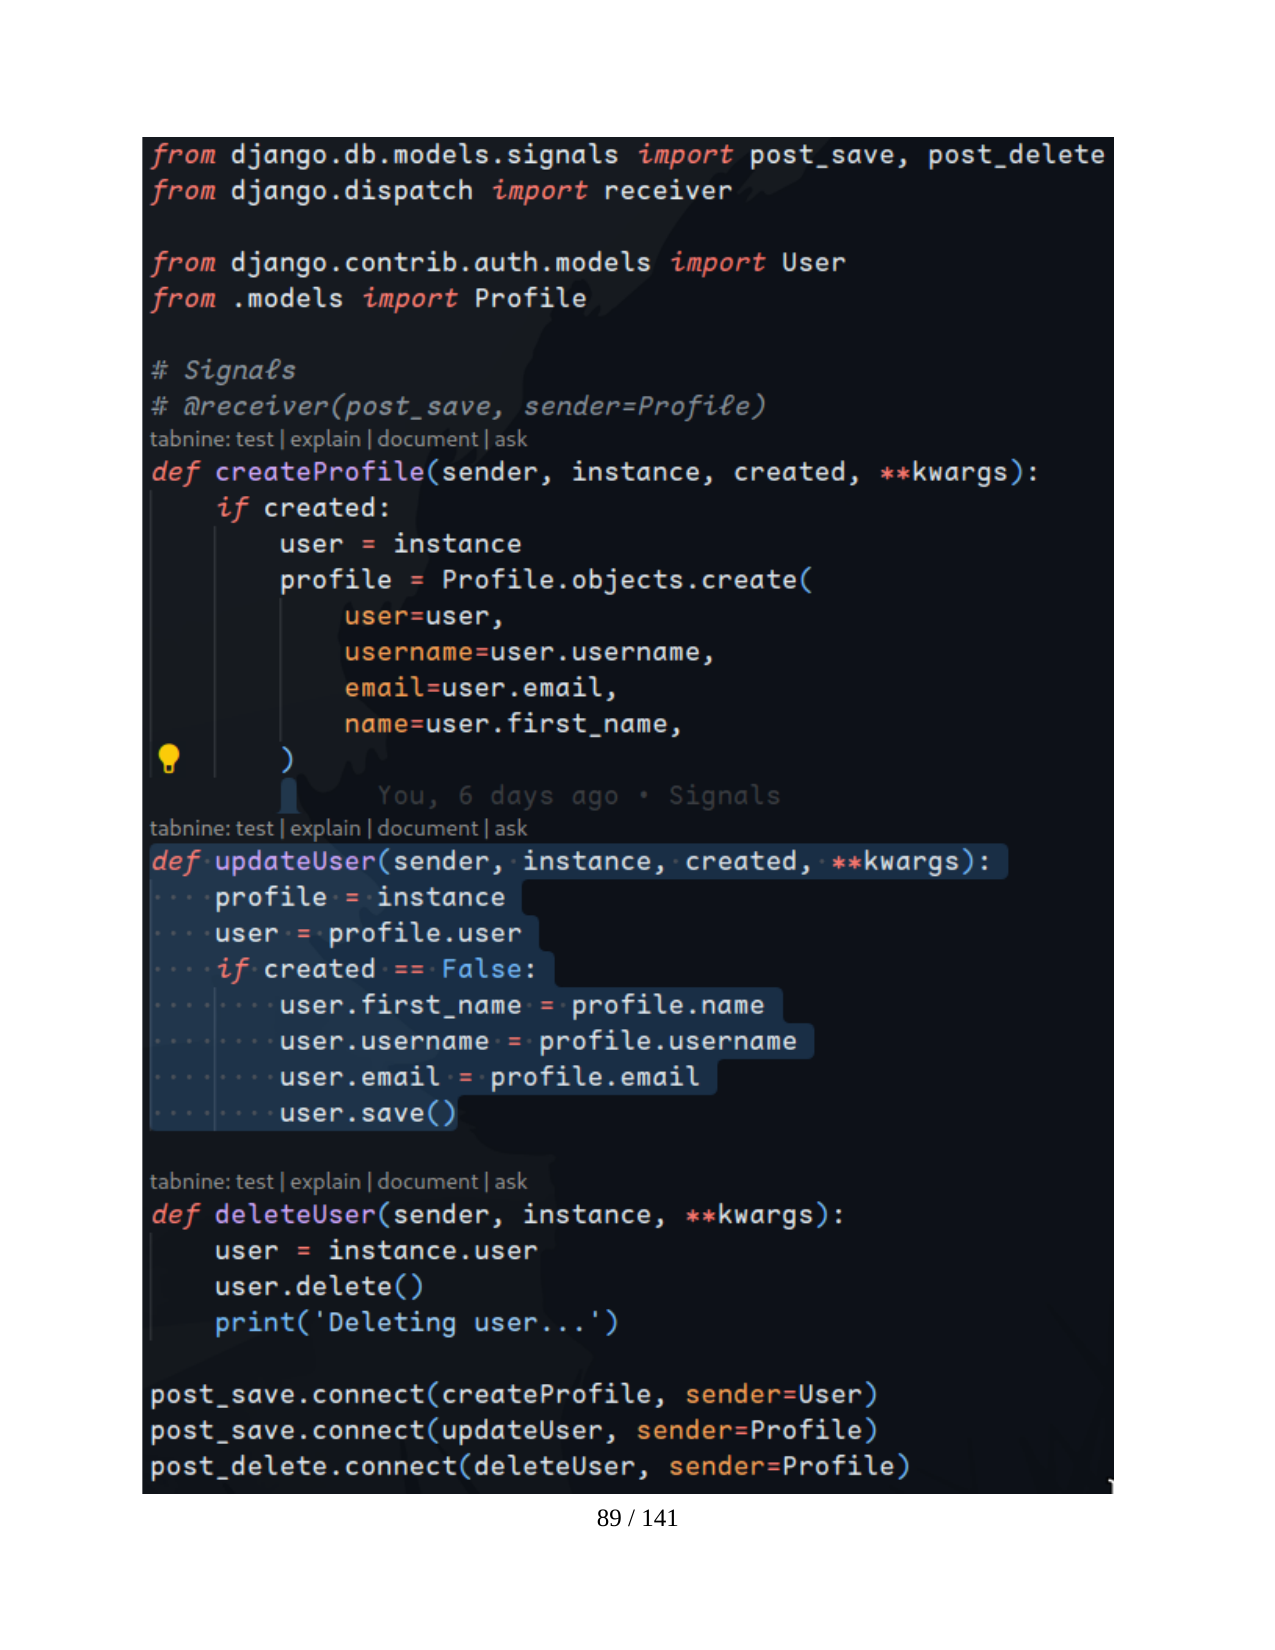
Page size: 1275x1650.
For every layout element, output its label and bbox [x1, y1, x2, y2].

picture [142, 137, 1114, 1494]
